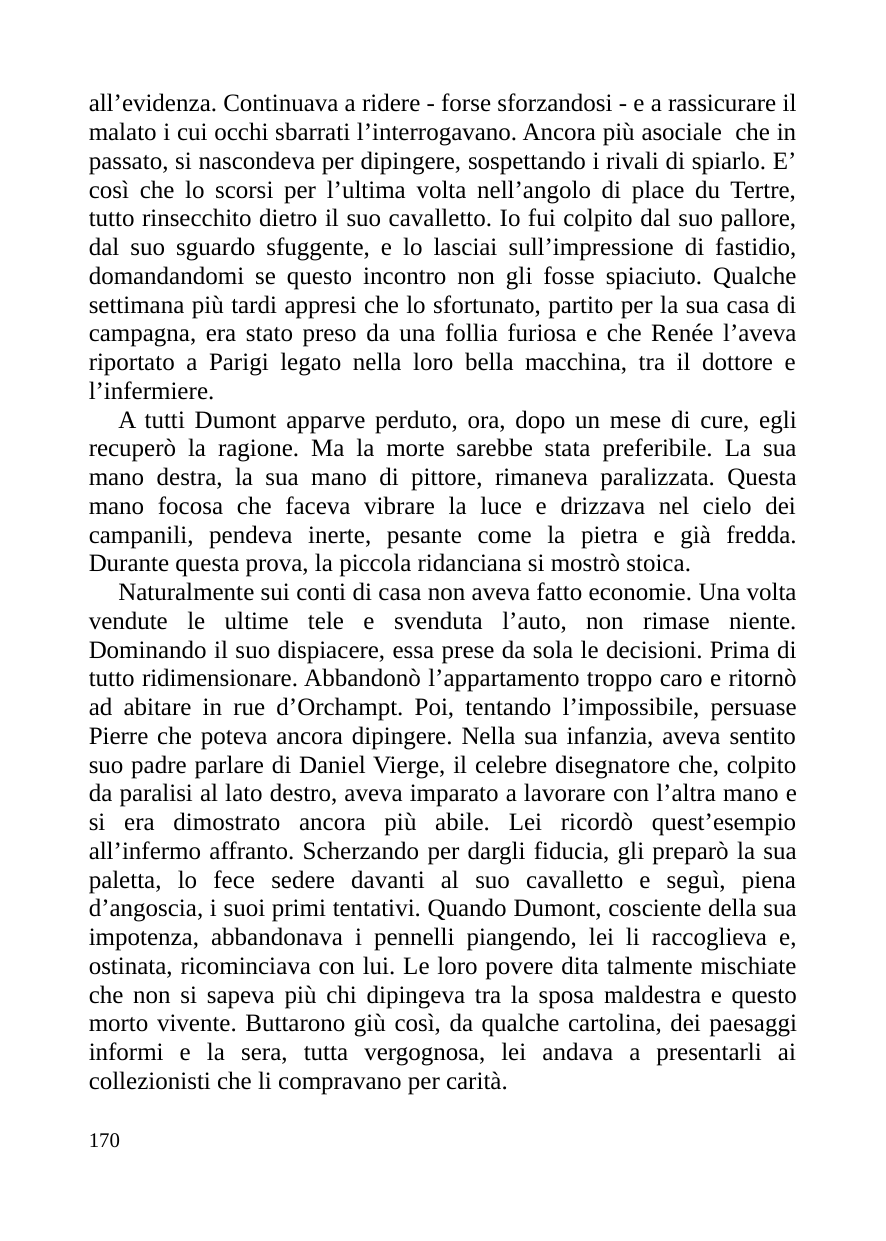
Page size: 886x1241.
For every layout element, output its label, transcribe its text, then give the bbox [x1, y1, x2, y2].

text A tutti Dumont apparve perduto, ora, dopo un mese di cure, egli recuperò la ragione. Ma la morte sarebbe stata preferibile. La sua mano destra, la sua mano di pittore, rimaneva paralizzata. Questa mano focosa che faceva vibrare la luce e drizzava nel cielo dei campanili, pendeva inerte, pesante come la pietra e già fredda. Durante questa prova, la piccola ridanciana si mostrò stoica. [88, 405, 797, 577]
text all’evidenza. Continuava a ridere - forse sforzandosi - e a rassicurare il malato i cui occhi sbarrati l’interrogavano. Ancora più asociale che in passato, si nascondeva per dipingere, sospettando i rivali di spiarlo. E’ così che lo scorsi per l’ultima volta nell’angolo di place du Tertre, tutto rinsecchito dietro il suo cavalletto. Io fui colpito dal suo pallore, dal suo sguardo sfuggente, e lo lasciai sull’impressione di fastidio, domandandomi se questo incontro non gli fosse spiaciuto. Qualche settimana più tardi appresi che lo sfortunato, partito per la sua casa di campagna, era stato preso da una follia furiosa e che Renée l’aveva riportato a Parigi legato nella loro bella macchina, tra il dottore e l’infermiere. [88, 88, 797, 405]
text Naturalmente sui conti di casa non aveva fatto economie. Una volta vendute le ultime tele e svenduta l’auto, non rimase niente. Dominando il suo dispiacere, essa prese da sola le decisioni. Prima di tutto ridimensionare. Abbandonò l’appartamento troppo caro e ritornò ad abitare in rue d’Orchampt. Poi, tentando l’impossibile, persuase Pierre che poteva ancora dipingere. Nella sua infanzia, aveva sentito suo padre parlare di Daniel Vierge, il celebre disegnatore che, colpito da paralisi al lato destro, aveva imparato a lavorare con l’altra mano e si era dimostrato ancora più abile. Lei ricordò quest’esempio all’infermo affranto. Scherzando per dargli fiducia, gli preparò la sua paletta, lo fece sedere davanti al suo cavalletto e seguì, piena d’angoscia, i suoi primi tentativi. Quando Dumont, cosciente della sua impotenza, abbandonava i pennelli piangendo, lei li raccoglieva e, ostinata, ricominciava con lui. Le loro povere dita talmente mischiate che non si sapeva più chi dipingeva tra la sposa maldestra e questo morto vivente. Buttarono giù così, da qualche cartolina, dei paesaggi informi e la sera, tutta vergognosa, lei andava a presentarli ai collezionisti che li compravano per carità. [88, 577, 797, 1095]
